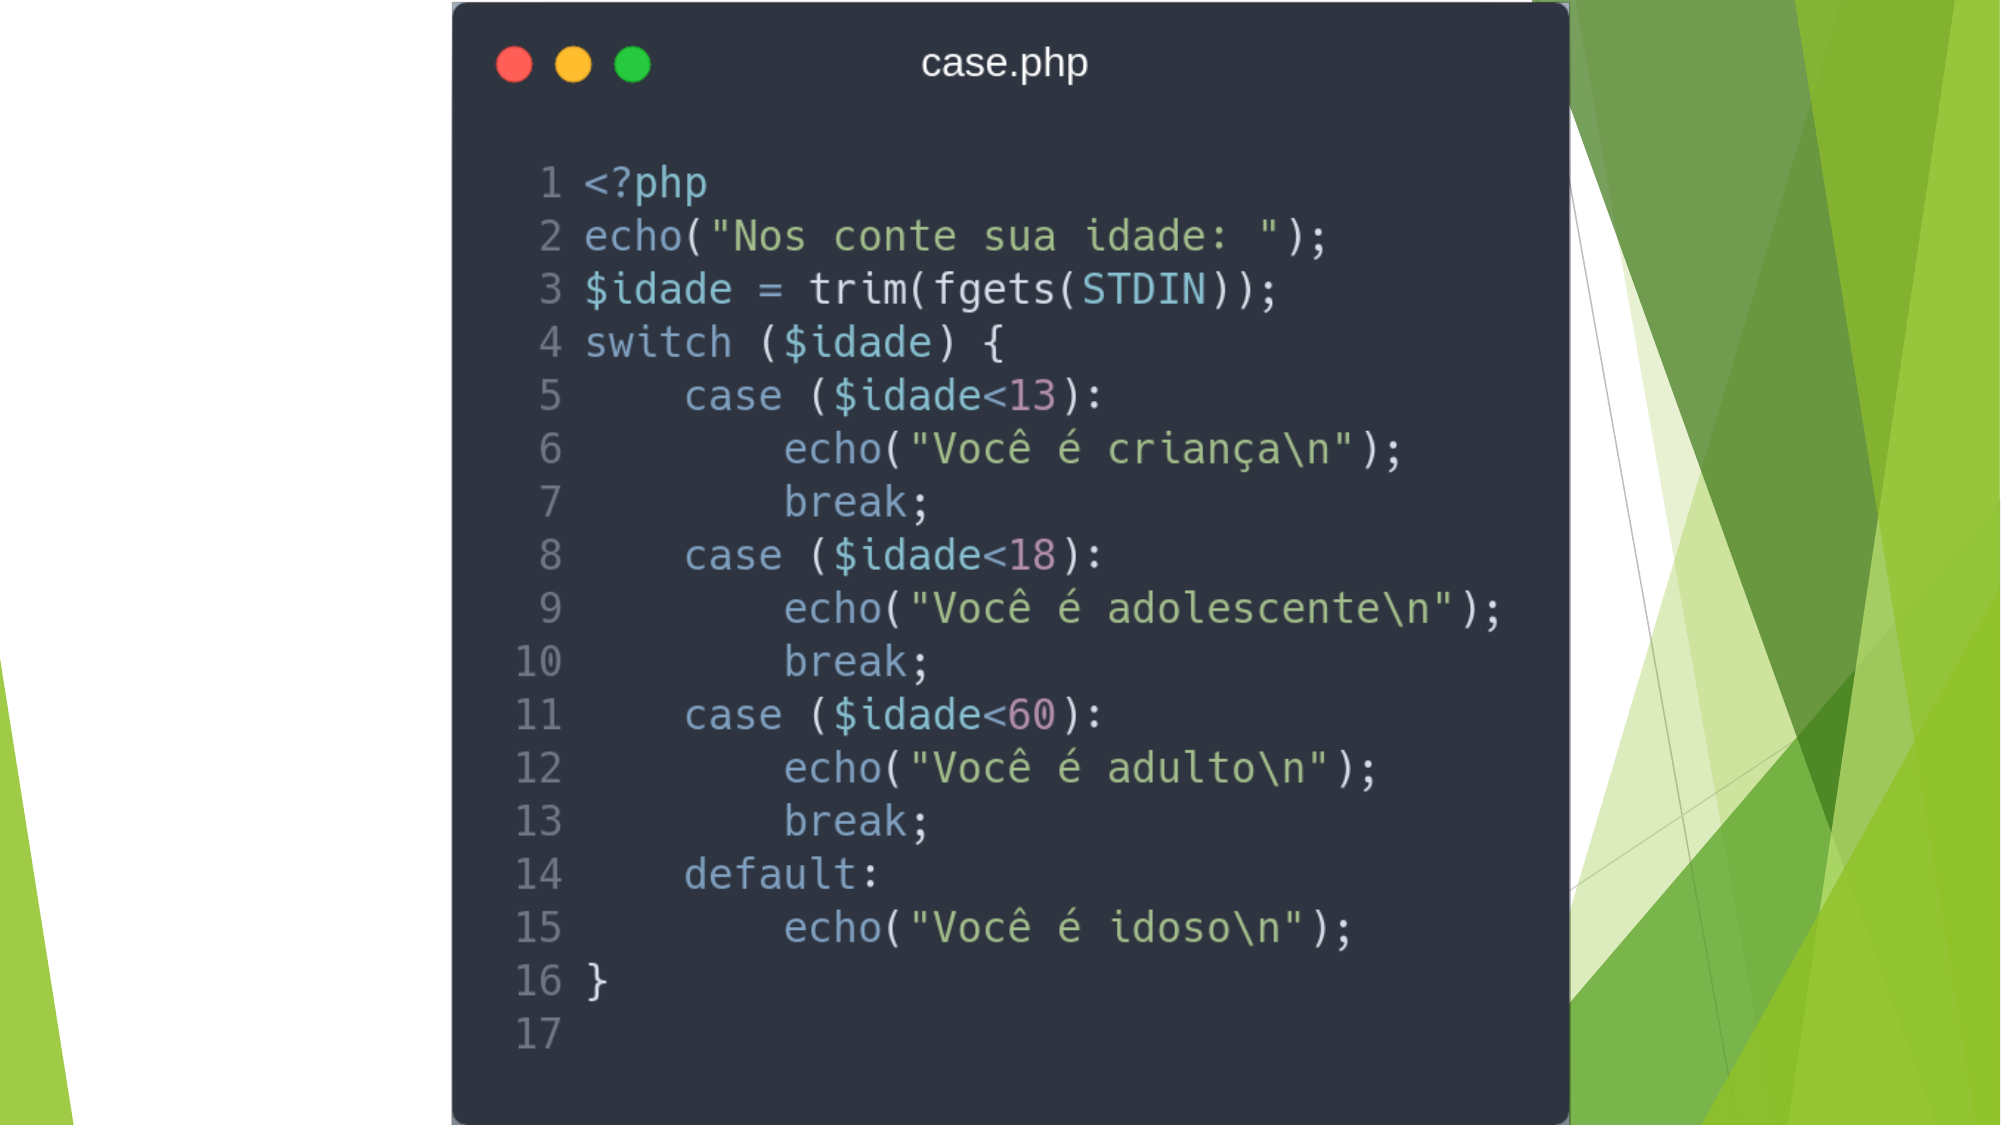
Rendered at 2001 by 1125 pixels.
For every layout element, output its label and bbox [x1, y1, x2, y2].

picture [451, 1, 1571, 1125]
